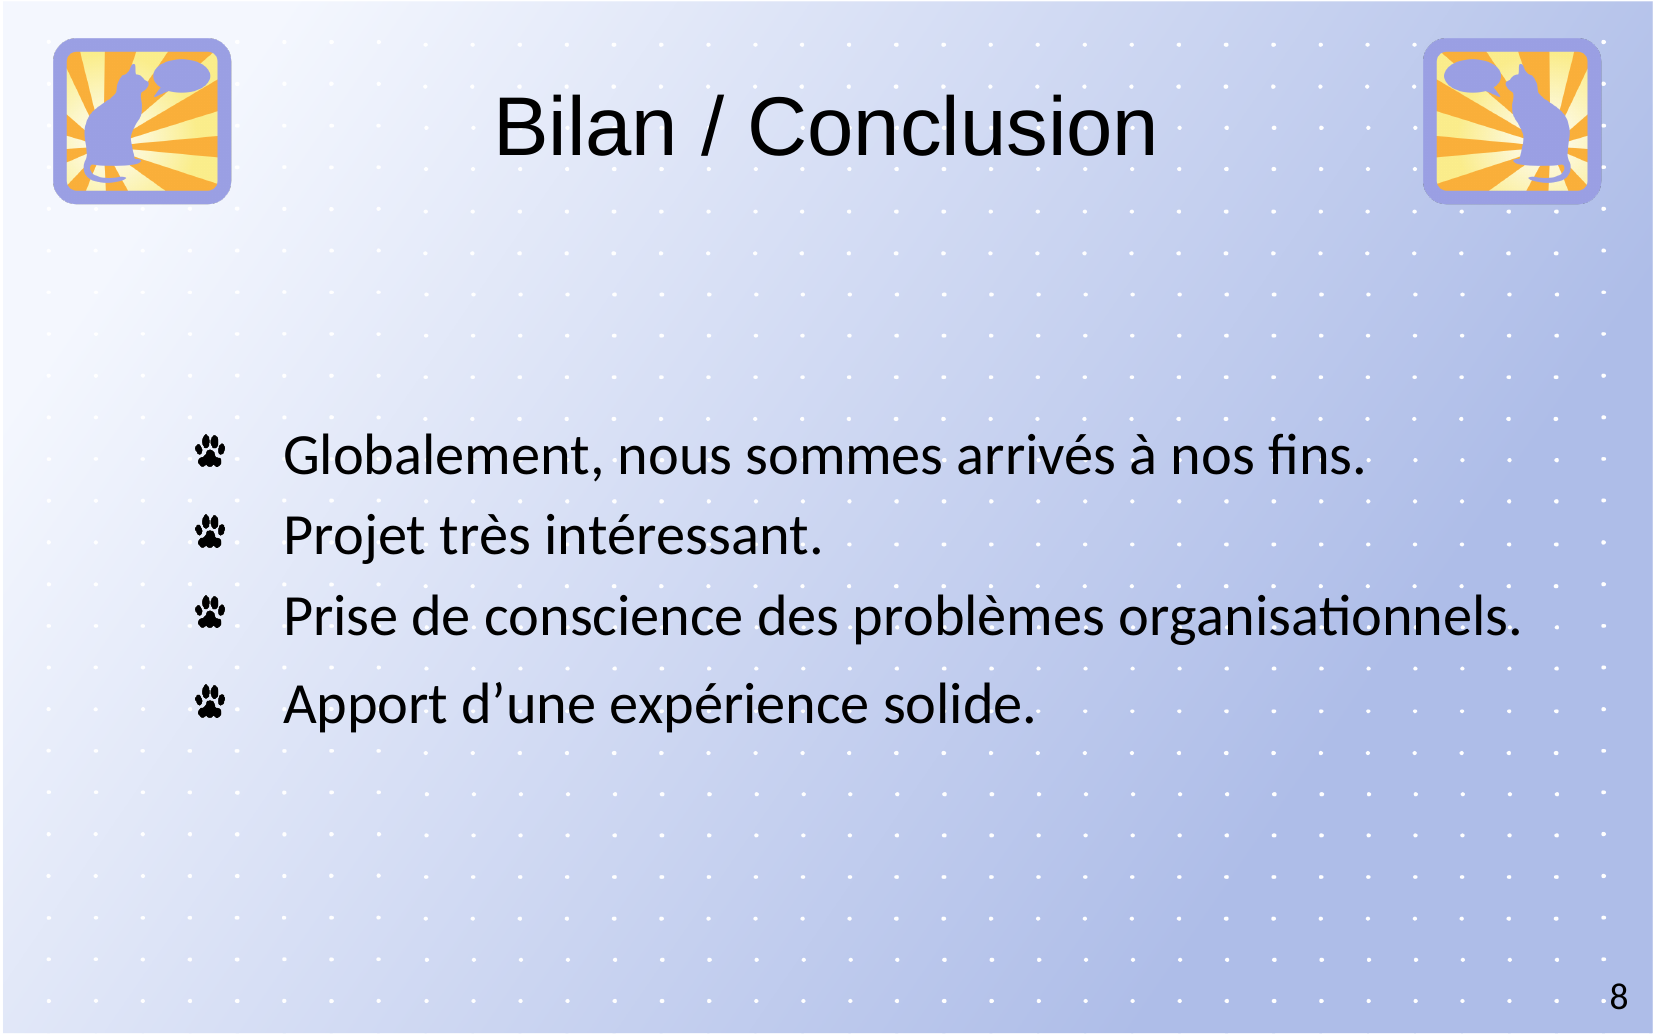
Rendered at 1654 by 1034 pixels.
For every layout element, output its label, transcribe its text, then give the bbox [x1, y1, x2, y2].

picture [1417, 32, 1607, 210]
picture [47, 32, 237, 210]
title Bilan / Conclusion [82, 41, 1571, 214]
text_box 8 [1594, 964, 1642, 1025]
list Globalement, nous sommes arrivés à nos fins. Projet très intéressant. Prise de conscience des problèmes organisationnels. Apport d’une expérience solide. [82, 425, 1595, 754]
